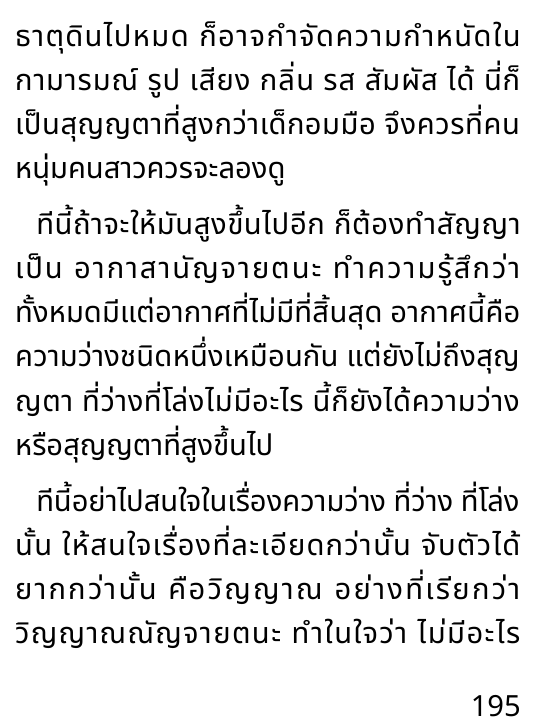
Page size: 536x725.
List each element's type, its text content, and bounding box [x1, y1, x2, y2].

text ธาตุดินไปหมด ก็อาจกำจัดความกำหนัดในกามารมณ์ รูป เสียง กลิ่น รส สัมผัส ได้ นี่ก็เป็นสุญญตาที่สูงกว่าเด็กอมมือ จึงควรที่คนหนุ่มคนสาวควรจะลองดู [15, 15, 521, 191]
text ทีนี้ถ้าจะให้มันสูงขึ้นไปอีก ก็ต้องทำสัญญาเป็น อากาสานัญจายตนะ ทำความรู้สึกว่าทั้งหมดมีแต่อากาศที่ไม่มีที่สิ้นสุด อากาศนี้คือความว่างชนิดหนึ่งเหมือนกัน แต่ยังไม่ถึงสุญญตา ที่ว่างที่โล่งไม่มีอะไร นี้ก็ยังได้ความว่างหรือสุญญตาที่สูงขึ้นไป [15, 204, 521, 468]
text ทีนี้อย่าไปสนใจในเรื่องความว่าง ที่ว่าง ที่โล่งนั้น ให้สนใจเรื่องที่ละเอียดกว่านั้น จับตัวได้ยากกว่านั้น คือวิญญาณ อย่างที่เรียกว่า วิญญาณณัญจายตนะ ทำในใจว่า ไม่มีอะไร [15, 481, 521, 657]
